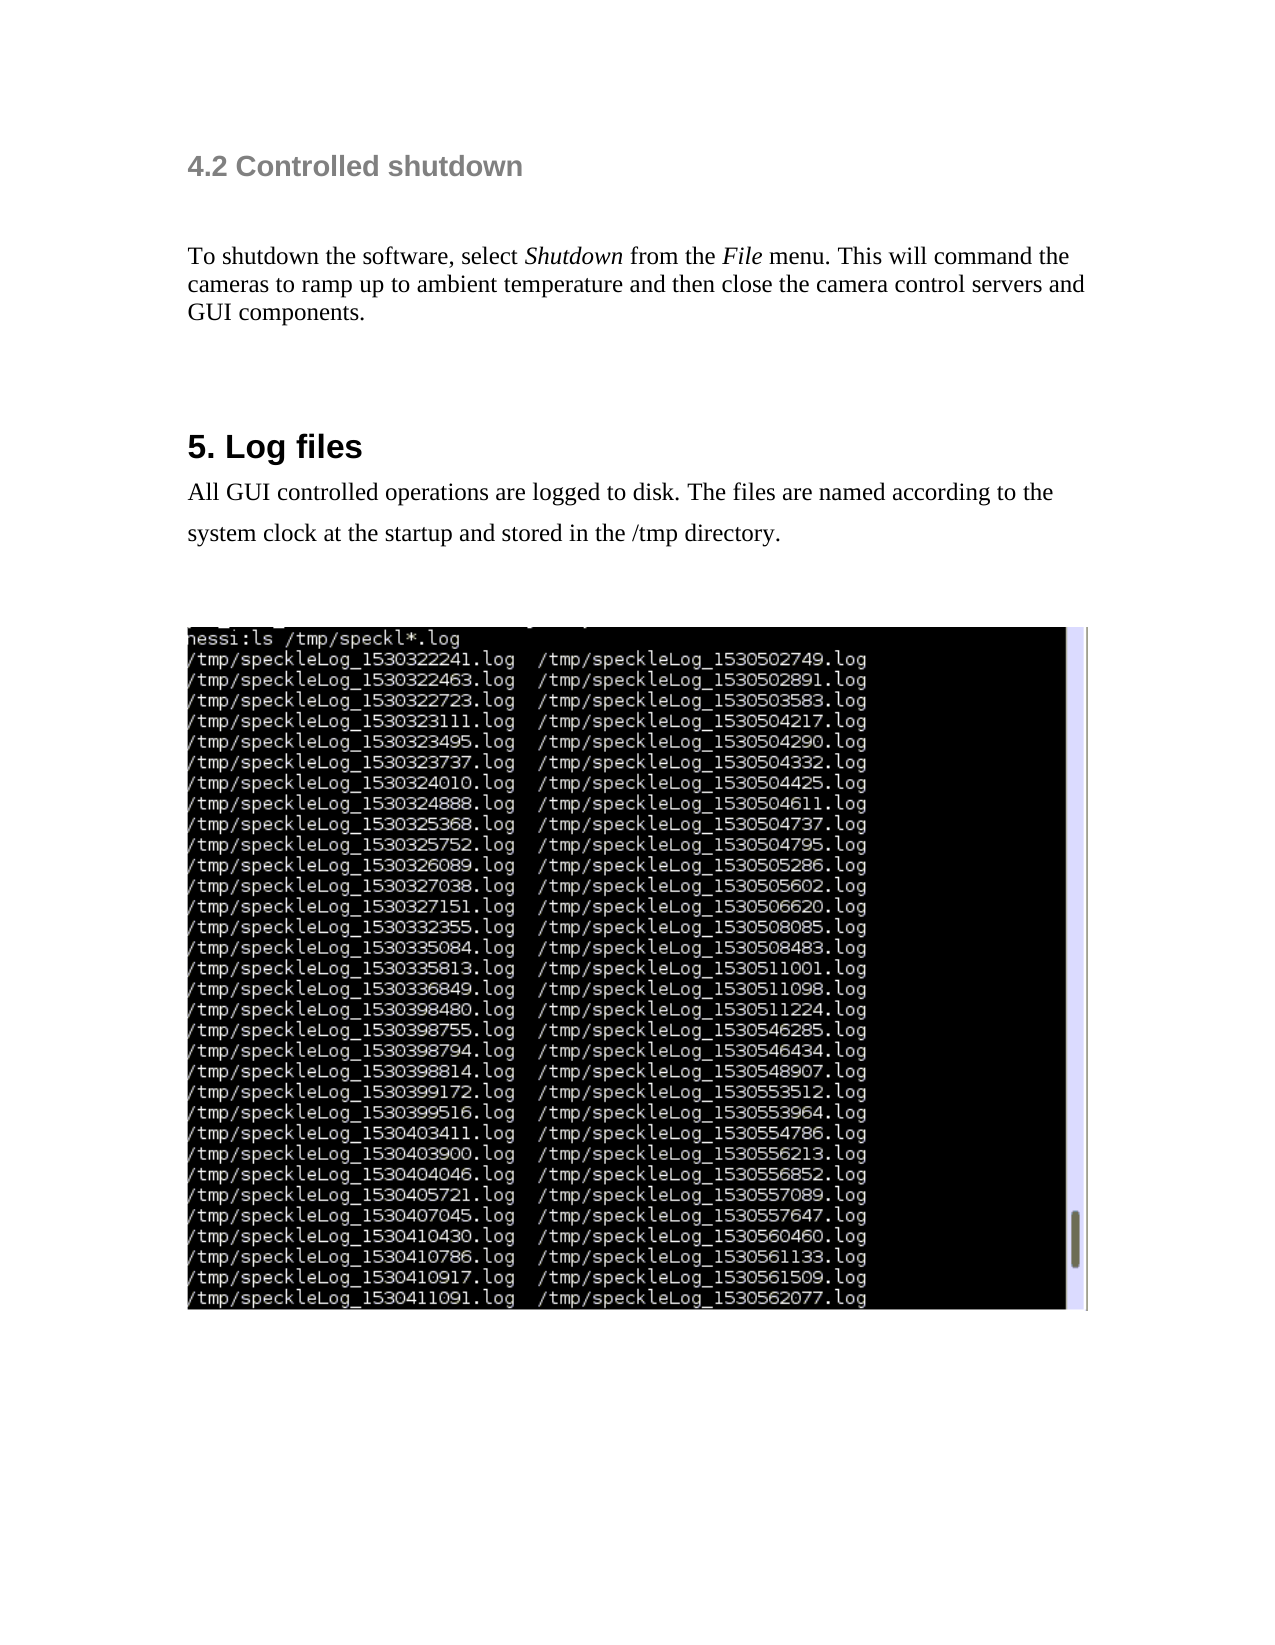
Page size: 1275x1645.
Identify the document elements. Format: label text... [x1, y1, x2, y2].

subtitle 5. Log files [187, 428, 1087, 466]
picture [187, 627, 1088, 1311]
subtitle 4.2 Controlled shutdown [187, 150, 1087, 182]
text system clock at the startup and stored in the /tmp directory. [187, 518, 1087, 547]
text To shutdown the software, select Shutdown from the File menu. This will command the cameras to ramp up to ambient temperature and then close the camera control servers and GUI components. [187, 242, 1087, 326]
text All GUI controlled operations are logged to disk. The files are named according to the [187, 478, 1087, 506]
